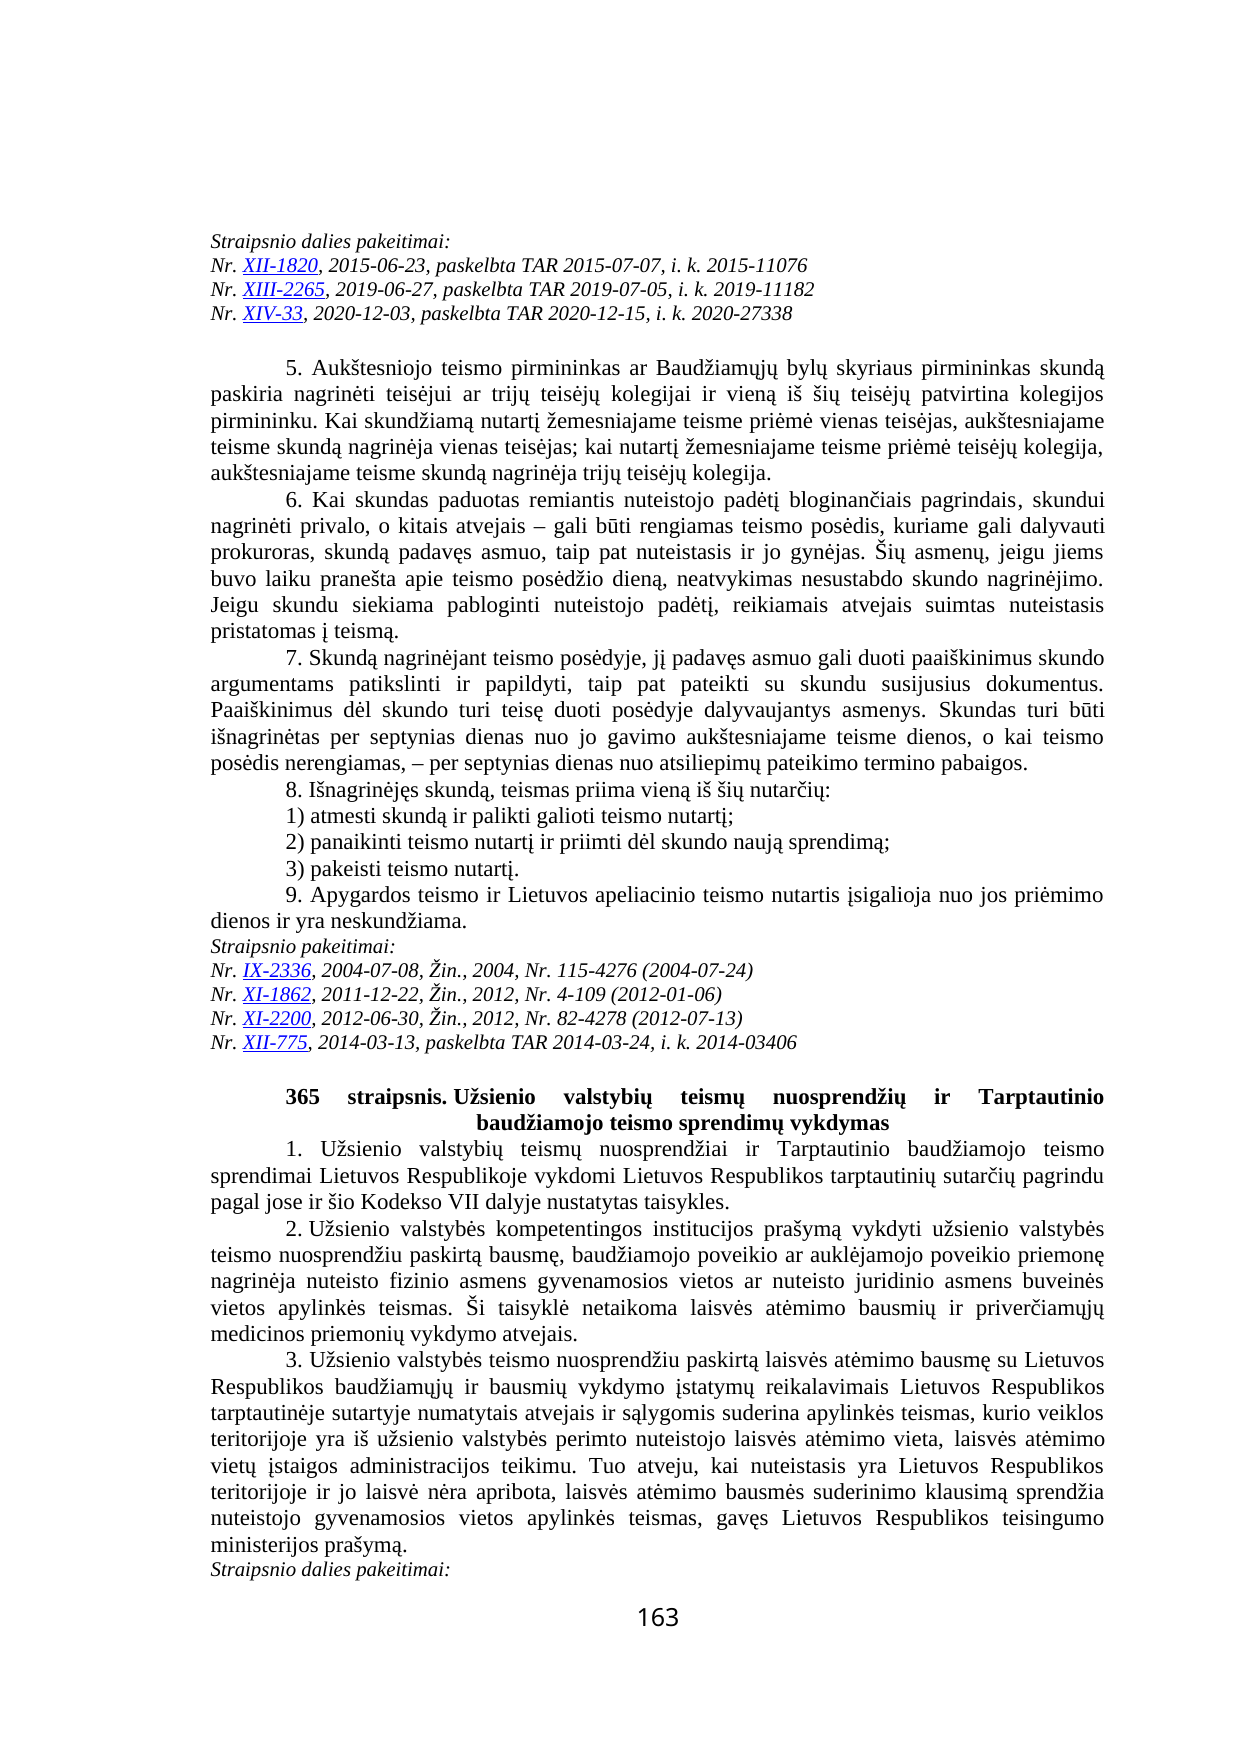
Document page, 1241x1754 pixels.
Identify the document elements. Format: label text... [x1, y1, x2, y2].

text 1) atmesti skundą ir palikti galioti teismo nutartį; [210, 802, 1105, 828]
text 5. Aukštesniojo teismo pirmininkas ar Baudžiamųjų bylų skyriaus pirmininkas skundą paskiria nagrinėti teisėjui ar trijų teisėjų kolegijai ir vieną iš šių teisėjų patvirtina kolegijos pirmininku. Kai skundžiamą nutartį žemesniajame teisme priėmė vienas teisėjas, aukštesniajame teisme skundą nagrinėja vienas teisėjas; kai nutartį žemesniajame teisme priėmė teisėjų kolegija, aukštesniajame teisme skundą nagrinėja trijų teisėjų kolegija. [210, 354, 1105, 486]
text Nr. XIII-2265, 2019-06-27, paskelbta TAR 2019-07-05, i. k. 2019-11182 [210, 277, 1105, 301]
text 3. Užsienio valstybės teismo nuosprendžiu paskirtą laisvės atėmimo bausmę su Lietuvos Respublikos baudžiamųjų ir bausmių vykdymo įstatymų reikalavimais Lietuvos Respublikos tarptautinėje sutartyje numatytais atvejais ir sąlygomis suderina apylinkės teismas, kurio veiklos teritorijoje yra iš užsienio valstybės perimto nuteistojo laisvės atėmimo vieta, laisvės atėmimo vietų įstaigos administracijos teikimu. Tuo atveju, kai nuteistasis yra Lietuvos Respublikos teritorijoje ir jo laisvė nėra apribota, laisvės atėmimo bausmės suderinimo klausimą sprendžia nuteistojo gyvenamosios vietos apylinkės teismas, gavęs Lietuvos Respublikos teisingumo ministerijos prašymą. [210, 1346, 1105, 1557]
text Straipsnio dalies pakeitimai: [210, 229, 1105, 253]
text Nr. XII-775, 2014-03-13, paskelbta TAR 2014-03-24, i. k. 2014-03406 [210, 1030, 1105, 1054]
text Nr. IX-2336, 2004-07-08, Žin., 2004, Nr. 115-4276 (2004-07-24) [210, 958, 1105, 982]
text Nr. XIV-33, 2020-12-03, paskelbta TAR 2020-12-15, i. k. 2020-27338 [210, 301, 1105, 325]
text Straipsnio pakeitimai: [210, 934, 1105, 958]
text 7. Skundą nagrinėjant teismo posėdyje, jį padavęs asmuo gali duoti paaiškinimus skundo argumentams patikslinti ir papildyti, taip pat pateikti su skundu susijusius dokumentus. Paaiškinimus dėl skundo turi teisę duoti posėdyje dalyvaujantys asmenys. Skundas turi būti išnagrinėtas per septynias dienas nuo jo gavimo aukštesniajame teisme dienos, o kai teismo posėdis nerengiamas, – per septynias dienas nuo atsiliepimų pateikimo termino pabaigos. [210, 644, 1105, 776]
text Nr. XI-1862, 2011-12-22, Žin., 2012, Nr. 4-109 (2012-01-06) [210, 982, 1105, 1006]
text 2. Užsienio valstybės kompetentingos institucijos prašymą vykdyti užsienio valstybės teismo nuosprendžiu paskirtą bausmę, baudžiamojo poveikio ar auklėjamojo poveikio priemonę nagrinėja nuteisto fizinio asmens gyvenamosios vietos ar nuteisto juridinio asmens buveinės vietos apylinkės teismas. Ši taisyklė netaikoma laisvės atėmimo bausmių ir priverčiamųjų medicinos priemonių vykdymo atvejais. [210, 1214, 1105, 1346]
text 3) pakeisti teismo nutartį. [210, 855, 1105, 881]
text 2) panaikinti teismo nutartį ir priimti dėl skundo naują sprendimą; [210, 828, 1105, 855]
text 365 straipsnis. Užsienio valstybių teismų nuosprendžių ir Tarptautinio baudžiamojo teismo sprendimų vykdymas [285, 1083, 1105, 1136]
text Straipsnio dalies pakeitimai: [210, 1557, 1105, 1581]
text Nr. XII-1820, 2015-06-23, paskelbta TAR 2015-07-07, i. k. 2015-11076 [210, 253, 1105, 277]
text 9. Apygardos teismo ir Lietuvos apeliacinio teismo nutartis įsigalioja nuo jos priėmimo dienos ir yra neskundžiama. [210, 881, 1105, 934]
text 1. Užsienio valstybių teismų nuosprendžiai ir Tarptautinio baudžiamojo teismo sprendimai Lietuvos Respublikoje vykdomi Lietuvos Respublikos tarptautinių sutarčių pagrindu pagal jose ir šio Kodekso VII dalyje nustatytas taisykles. [210, 1136, 1105, 1214]
text Nr. XI-2200, 2012-06-30, Žin., 2012, Nr. 82-4278 (2012-07-13) [210, 1006, 1105, 1030]
text 6. Kai skundas paduotas remiantis nuteistojo padėtį bloginančiais pagrindais, skundui nagrinėti privalo, o kitais atvejais – gali būti rengiamas teismo posėdis, kuriame gali dalyvauti prokuroras, skundą padavęs asmuo, taip pat nuteistasis ir jo gynėjas. Šių asmenų, jeigu jiems buvo laiku pranešta apie teismo posėdžio dieną, neatvykimas nesustabdo skundo nagrinėjimo. Jeigu skundu siekiama pabloginti nuteistojo padėtį, reikiamais atvejais suimtas nuteistasis pristatomas į teismą. [210, 486, 1105, 644]
text 8. Išnagrinėjęs skundą, teismas priima vieną iš šių nutarčių: [210, 776, 1105, 802]
